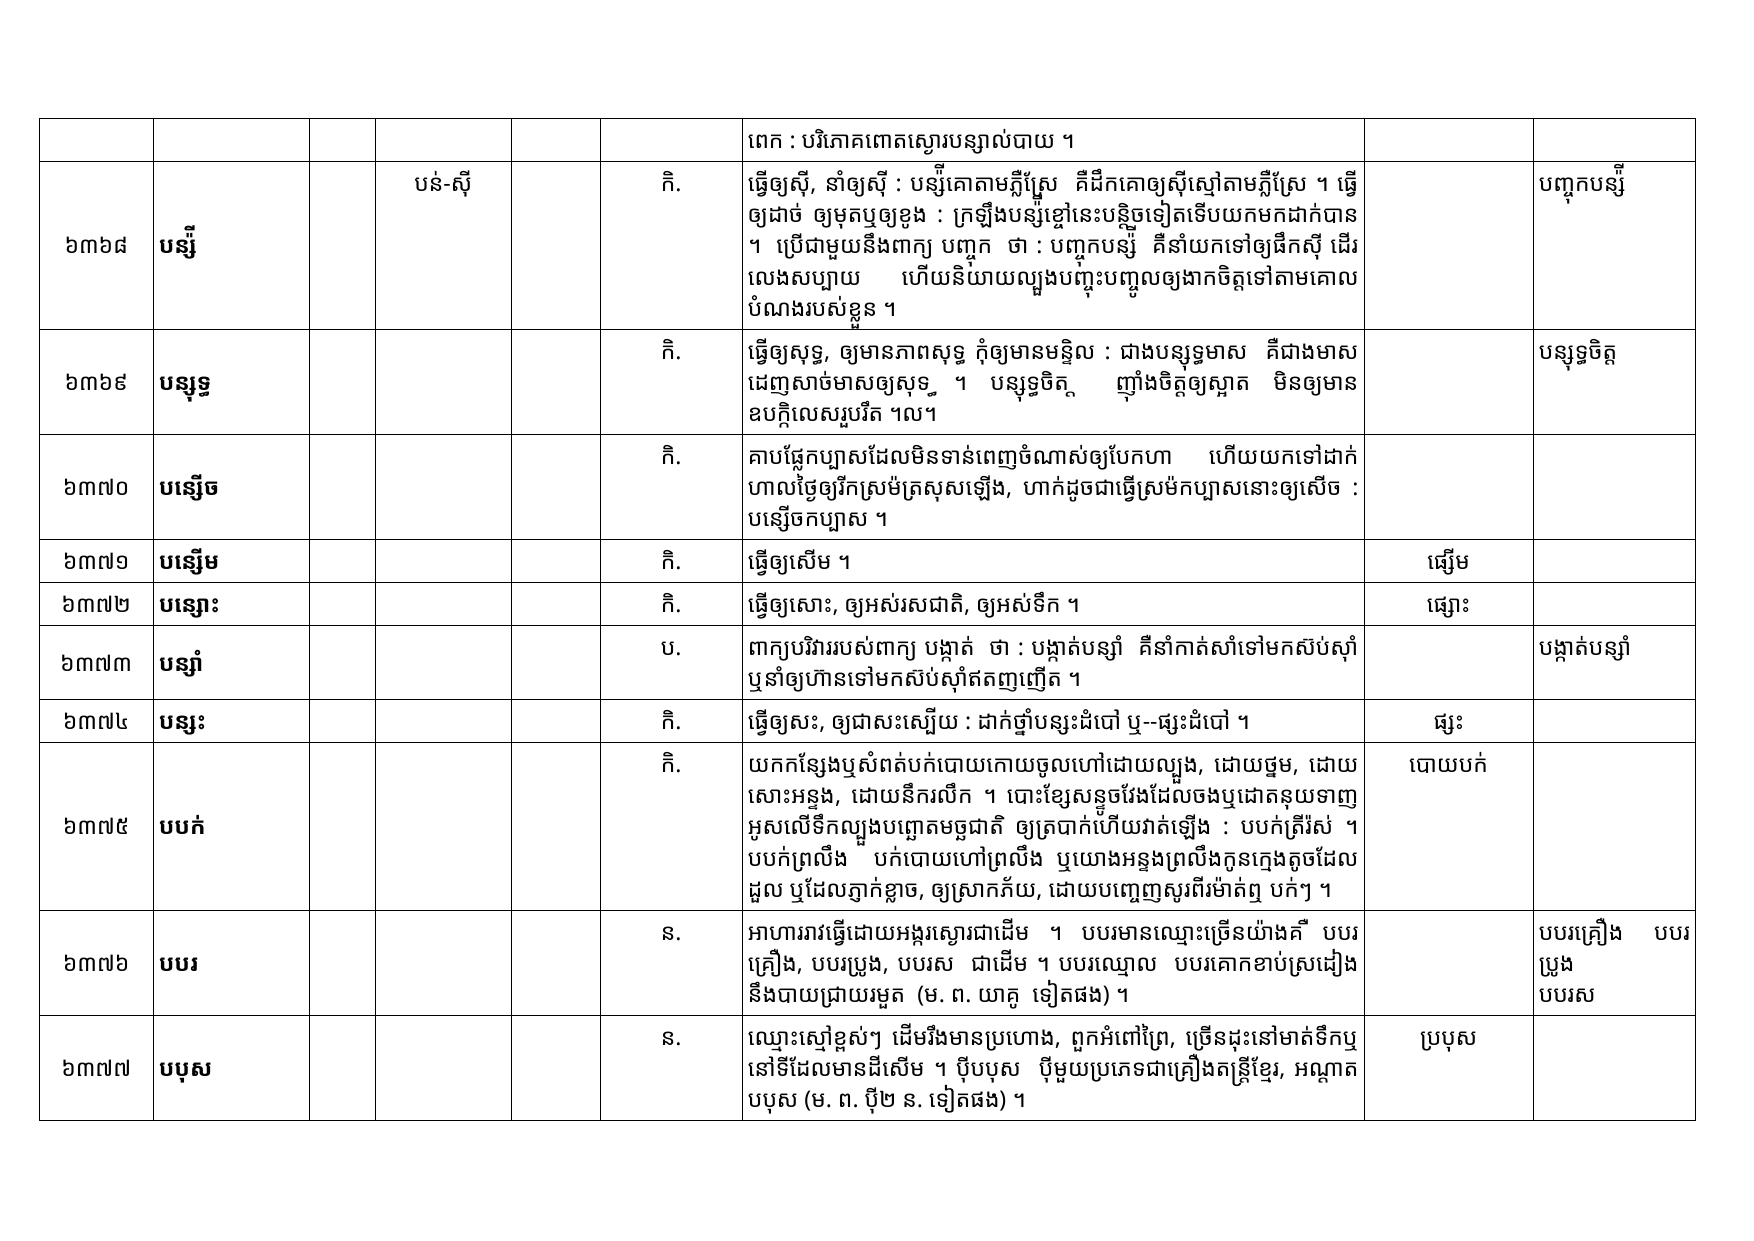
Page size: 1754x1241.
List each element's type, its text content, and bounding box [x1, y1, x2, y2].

table_cell បន្ស៉ី [154, 162, 309, 329]
table_cell [1365, 911, 1533, 1015]
table_cell [310, 540, 375, 582]
table_cell ធ្វើ​ឲ្យ​សោះ, ឲ្យ​អស់​រស​ជាតិ, ឲ្យ​អស់​ទឹក ។ [743, 583, 1364, 625]
table_cell ផ្សះ [1365, 700, 1533, 742]
table_cell [376, 540, 511, 582]
table_cell [310, 435, 375, 539]
table_cell កិ. [601, 435, 742, 539]
table_cell [1534, 119, 1695, 161]
table_cell [512, 626, 600, 699]
table_cell [512, 583, 600, 625]
table_cell កិ. [601, 540, 742, 582]
table_cell កិ. [601, 330, 742, 434]
table_cell [1534, 700, 1695, 742]
table_cell [376, 743, 511, 910]
table_cell ៦៣៧៧ [40, 1016, 153, 1120]
table_cell [512, 1016, 600, 1120]
table_cell [310, 700, 375, 742]
table_cell [310, 1016, 375, 1120]
table_cell [310, 743, 375, 910]
table_cell ន. [601, 1016, 742, 1120]
table_cell បង្កាត់​បន្សាំ [1534, 626, 1695, 699]
table_cell [154, 119, 309, 161]
table_cell [601, 119, 742, 161]
table_cell [1534, 1016, 1695, 1120]
table_cell ៦៣៧៤ [40, 700, 153, 742]
table_cell បន្សើម [154, 540, 309, 582]
table_cell [1365, 435, 1533, 539]
table_cell [1534, 743, 1695, 910]
table_cell [512, 700, 600, 742]
table_cell [376, 330, 511, 434]
table_cell បោយបក់ [1365, 743, 1533, 910]
table_cell បន្សើច [154, 435, 309, 539]
table_cell [512, 911, 600, 1015]
table_cell [1534, 540, 1695, 582]
table_cell [512, 162, 600, 329]
table_cell [310, 911, 375, 1015]
table_cell ឈ្មោះ​ស្មៅ​ខ្ពស់​ៗ ដើម​រឹង​មាន​ប្រហោង, ពួក​អំពៅ​ព្រៃ, ច្រើន​ដុះ​នៅ​មាត់​ទឹក​ឬ​នៅ​ទី​ដែល​មាន​ដី​សើម ។ ប៉ី​បបុស ប៉ី​មួយ​ប្រភេទ​ជា​គ្រឿង​តន្ត្រី​ខ្មែរ, អណ្ដាត​បបុស (ម. ព. ប៉ី​២ ន. ទៀត​ផង) ។ [743, 1016, 1364, 1120]
table_cell បបរ [154, 911, 309, 1015]
table_cell ធ្វើ​ឲ្យ​សើម ។ [743, 540, 1364, 582]
table_cell ផ្សោះ [1365, 583, 1533, 625]
table_cell ៦៣៧៣ [40, 626, 153, 699]
table_cell កិ. [601, 162, 742, 329]
table_cell បន្សោះ [154, 583, 309, 625]
table_cell [310, 119, 375, 161]
table_cell អាហារ​រាវ​ធ្វើ​ដោយ​អង្ករ​ស្ងោរ​ជាដើម ។ បបរ​មាន​ឈ្មោះ​ច្រើន​យ៉ាង​គឺ បបរ​គ្រឿង, បបរ​ប្រូង, បបរ​ស ជាដើម ។ បបរ​ឈ្មោល បបរ​គោក​ខាប់​ស្រដៀង​នឹង​បាយ​ជ្រាយ​រមួត (ម. ព. យាគូ ទៀត​ផង) ។ [743, 911, 1364, 1015]
table_cell ផ្សើម [1365, 540, 1533, 582]
table_cell ធ្វើ​ឲ្យ​សះ, ឲ្យ​ជា​សះ​ស្បើយ : ដាក់​ថ្នាំ​បន្សះ​ដំបៅ ឬ--ផ្សះ​ដំបៅ ។ [743, 700, 1364, 742]
table_cell កិ. [601, 743, 742, 910]
table_cell ធ្វើ​ឲ្យ​សុទ្ធ, ឲ្យ​មាន​ភាព​សុទ្ធ កុំ​ឲ្យ​មាន​មន្ទិល : ជាង​បន្សុទ្ធ​មាស គឺ​ជាង​មាស​ដេញ​សាច់​មាស​ឲ្យ​សុទ្ធ ។ បន្សុទ្ធ​ចិត្ត ញ៉ាំង​ចិត្ត​ឲ្យ​ស្អាត មិន​ឲ្យ​មាន​ឧបក្កិលេស​រួបរឹត ។ល។ [743, 330, 1364, 434]
table_cell ៦៣៧៥ [40, 743, 153, 910]
table_cell ធ្វើ​ឲ្យ​ស៊ី, នាំ​ឲ្យ​ស៊ី : បន្ស៉ី​គោ​តាម​ភ្លឺ​ស្រែ គឺ​ដឹក​គោ​ឲ្យ​ស៊ី​ស្មៅ​តាម​ភ្លឺ​ស្រែ ។ ធ្វើ​ឲ្យ​ដាច់ ឲ្យ​មុត​ឬ​ឲ្យ​ខូង : ក្រឡឹង​បន្ស៉ី​ខ្ចៅ​នេះ​បន្ដិច​ទៀត​ទើប​យក​មក​ដាក់​បាន ។ ប្រើ​ជា​មួយ​នឹង​ពាក្យ បញ្ចុក ថា : បញ្ចុក​បន្ស៉ី គឺ​នាំ​យក​ទៅ​ឲ្យ​ផឹក​ស៊ី ដើរ​លេង​សប្បាយ ហើយ​និយាយ​ល្បួង​បញ្ចុះ​បញ្ចូល​ឲ្យ​ងាក​ចិត្ត​ទៅ​តាម​គោល​បំណង​របស់​ខ្លួន ។ [743, 162, 1364, 329]
table_cell [512, 743, 600, 910]
table_cell បន្សុទ្ធ​ចិត្ត [1534, 330, 1695, 434]
table_cell [310, 626, 375, 699]
table_cell ពេក : បរិភោគ​ពោត​ស្ងោរ​បន្សាល់​បាយ ។ [743, 119, 1364, 161]
table_cell [512, 330, 600, 434]
table_cell [1365, 330, 1533, 434]
table_cell [40, 119, 153, 161]
table_cell ៦៣៧០ [40, 435, 153, 539]
table_cell [1365, 119, 1533, 161]
table_cell គាប​ផ្លែ​កប្បាស​ដែល​មិន​ទាន់​ពេញ​ចំណាស់​ឲ្យ​បែក​ហា ហើយ​យក​ទៅ​ដាក់​ហាល​ថ្ងៃ​ឲ្យ​រីក​ស្រម៉​ត្រសុស​ឡើង, ហាក់​ដូច​ជា​ធ្វើ​ស្រម៉​កប្បាស​នោះ​ឲ្យ​សើច : បន្សើច​កប្បាស ។ [743, 435, 1364, 539]
table_cell [376, 1016, 511, 1120]
table_cell [1534, 583, 1695, 625]
table_cell បបុស [154, 1016, 309, 1120]
table_cell បន្សាំ [154, 626, 309, 699]
table_cell [376, 911, 511, 1015]
table_cell បញ្ចុក​បន្ស៉ី [1534, 162, 1695, 329]
table_cell កិ. [601, 583, 742, 625]
table_cell [310, 330, 375, 434]
table_cell ៦៣៦៩ [40, 330, 153, 434]
table_cell [376, 435, 511, 539]
table_cell [376, 700, 511, 742]
table_cell [1534, 435, 1695, 539]
table_cell ន. [601, 911, 742, 1015]
table_cell បន្សះ [154, 700, 309, 742]
table_cell [376, 583, 511, 625]
table_cell [512, 435, 600, 539]
table_cell ៦៣៧១ [40, 540, 153, 582]
table_cell បបរ​គ្រឿង បបរ​ប្រូង បបរ​ស [1534, 911, 1695, 1015]
table_cell [376, 119, 511, 161]
table_cell បន្សុទ្ធ [154, 330, 309, 434]
table_cell [512, 119, 600, 161]
table_cell បបក់ [154, 743, 309, 910]
table_cell កិ. [601, 700, 742, 742]
table_cell ៦៣៦៨ [40, 162, 153, 329]
table_cell [512, 540, 600, 582]
table_cell ពាក្យ​បរិវារ​របស់​ពាក្យ បង្កាត់ ថា : បង្កាត់​បន្សាំ គឺ​នាំ​កាត់​សាំ​ទៅ​មក​ស៊ប់​ស៊ាំ​ឬ​នាំ​ឲ្យ​ហ៊ាន​ទៅ​មក​ស៊ប់​ស៊ាំ​ឥត​ញញើត ។ [743, 626, 1364, 699]
table_cell ប្របុស [1365, 1016, 1533, 1120]
table_cell ៦៣៧២ [40, 583, 153, 625]
table_cell [376, 626, 511, 699]
table_cell ៦៣៧៦ [40, 911, 153, 1015]
table_cell យក​កន្សែង​ឬ​សំពត់​បក់​បោយ​កោយ​ចូល​ហៅ​ដោយ​ល្បួង, ដោយ​ថ្នម, ដោយ​សោះ​អន្ទង, ដោយ​នឹក​រលឹក ។ បោះ​ខ្សែ​សន្ទូច​វែង​ដែល​ចង​ឬ​ដោត​នុយ​ទាញ​អូស​លើ​ទឹក​ល្បួង​បព្ឆោត​មច្ឆជាតិ ឲ្យ​ត្របាក់​ហើយ​វាត់​ឡើង : បបក់​ត្រី​រ៉ស់ ។ បបក់​ព្រលឹង បក់​បោយ​ហៅ​ព្រលឹង ឬ​យោង​អន្ទង​ព្រលឹង​កូន​ក្មេង​តូច​ដែល​ដួល ឬ​ដែល​ភ្ញាក់​ខ្លាច, ឲ្យ​ស្រាក​ភ័យ, ដោយ​បញ្ចេញ​សូរ​ពីរ​ម៉ាត់​ឮ បក់​ៗ ។ [743, 743, 1364, 910]
table_cell [1365, 626, 1533, 699]
table_cell [310, 583, 375, 625]
table_cell [1365, 162, 1533, 329]
table_cell [310, 162, 375, 329]
table_cell ប. [601, 626, 742, 699]
table_cell បន់-ស៊ី [376, 162, 511, 329]
